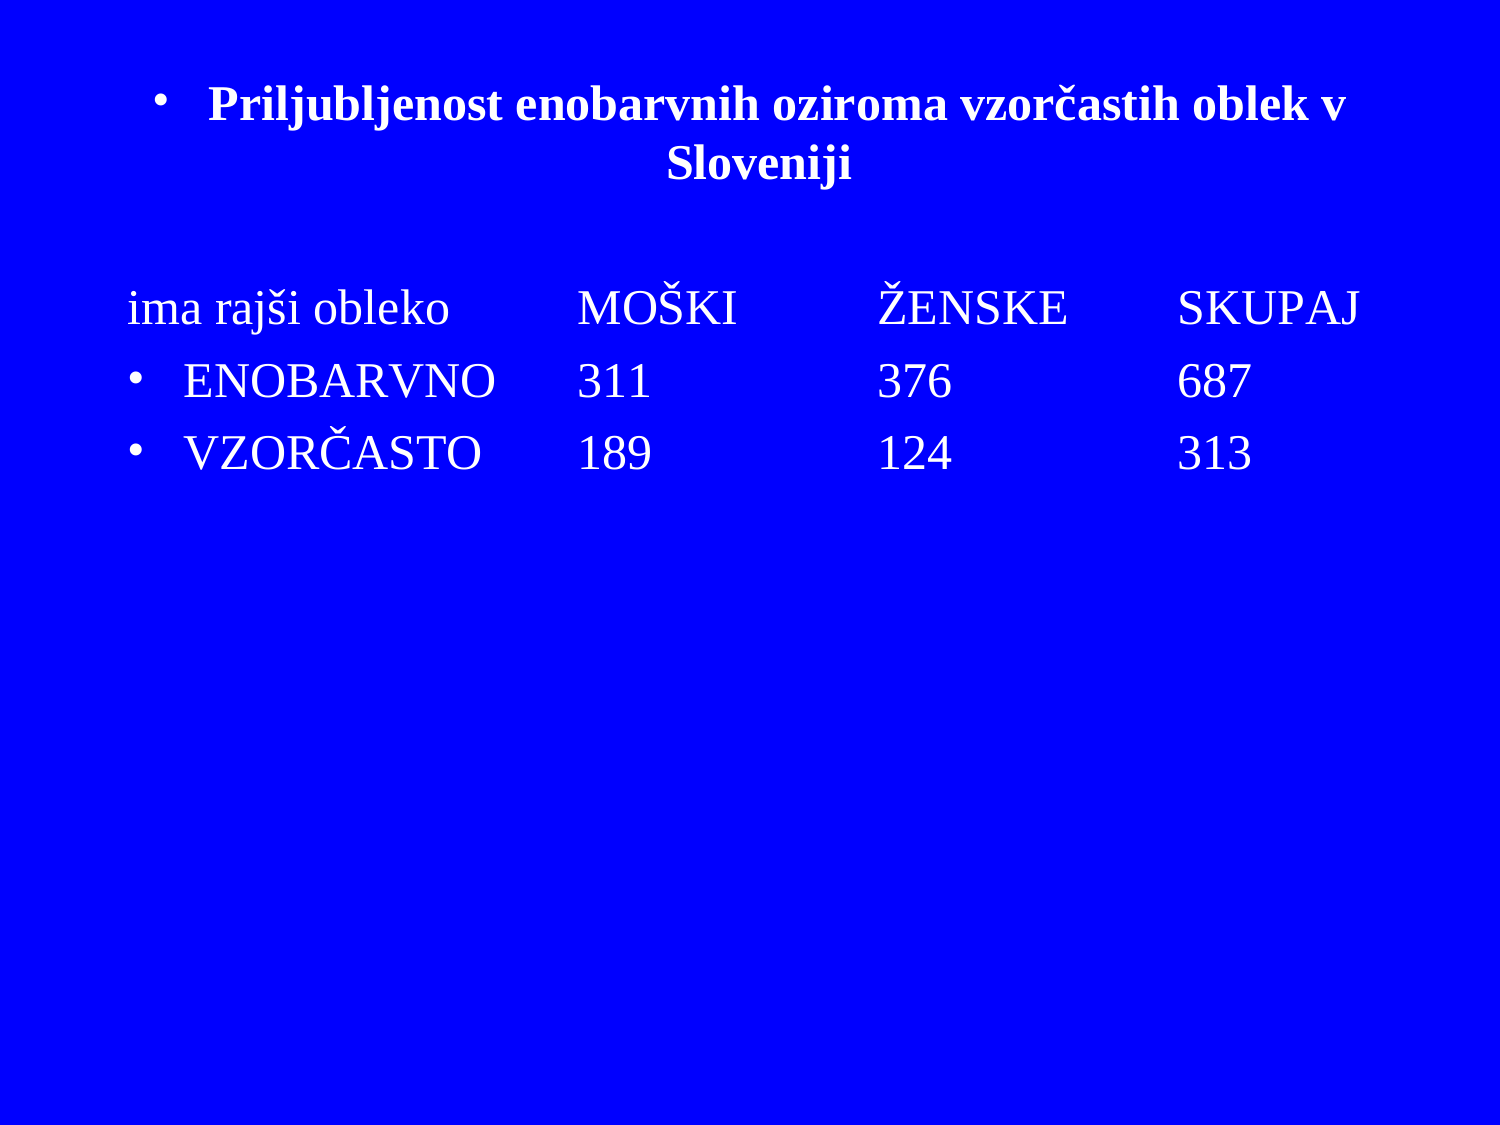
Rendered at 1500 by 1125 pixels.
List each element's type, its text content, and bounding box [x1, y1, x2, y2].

list Priljubljenost enobarvnih oziroma vzorčastih oblek v Sloveniji ima rajši obleko MOŠKI ŽENSKE SKUPAJ ENOBARVNO 311 376 687 VZORČASTO 189 124 313 [112, 62, 1388, 1000]
